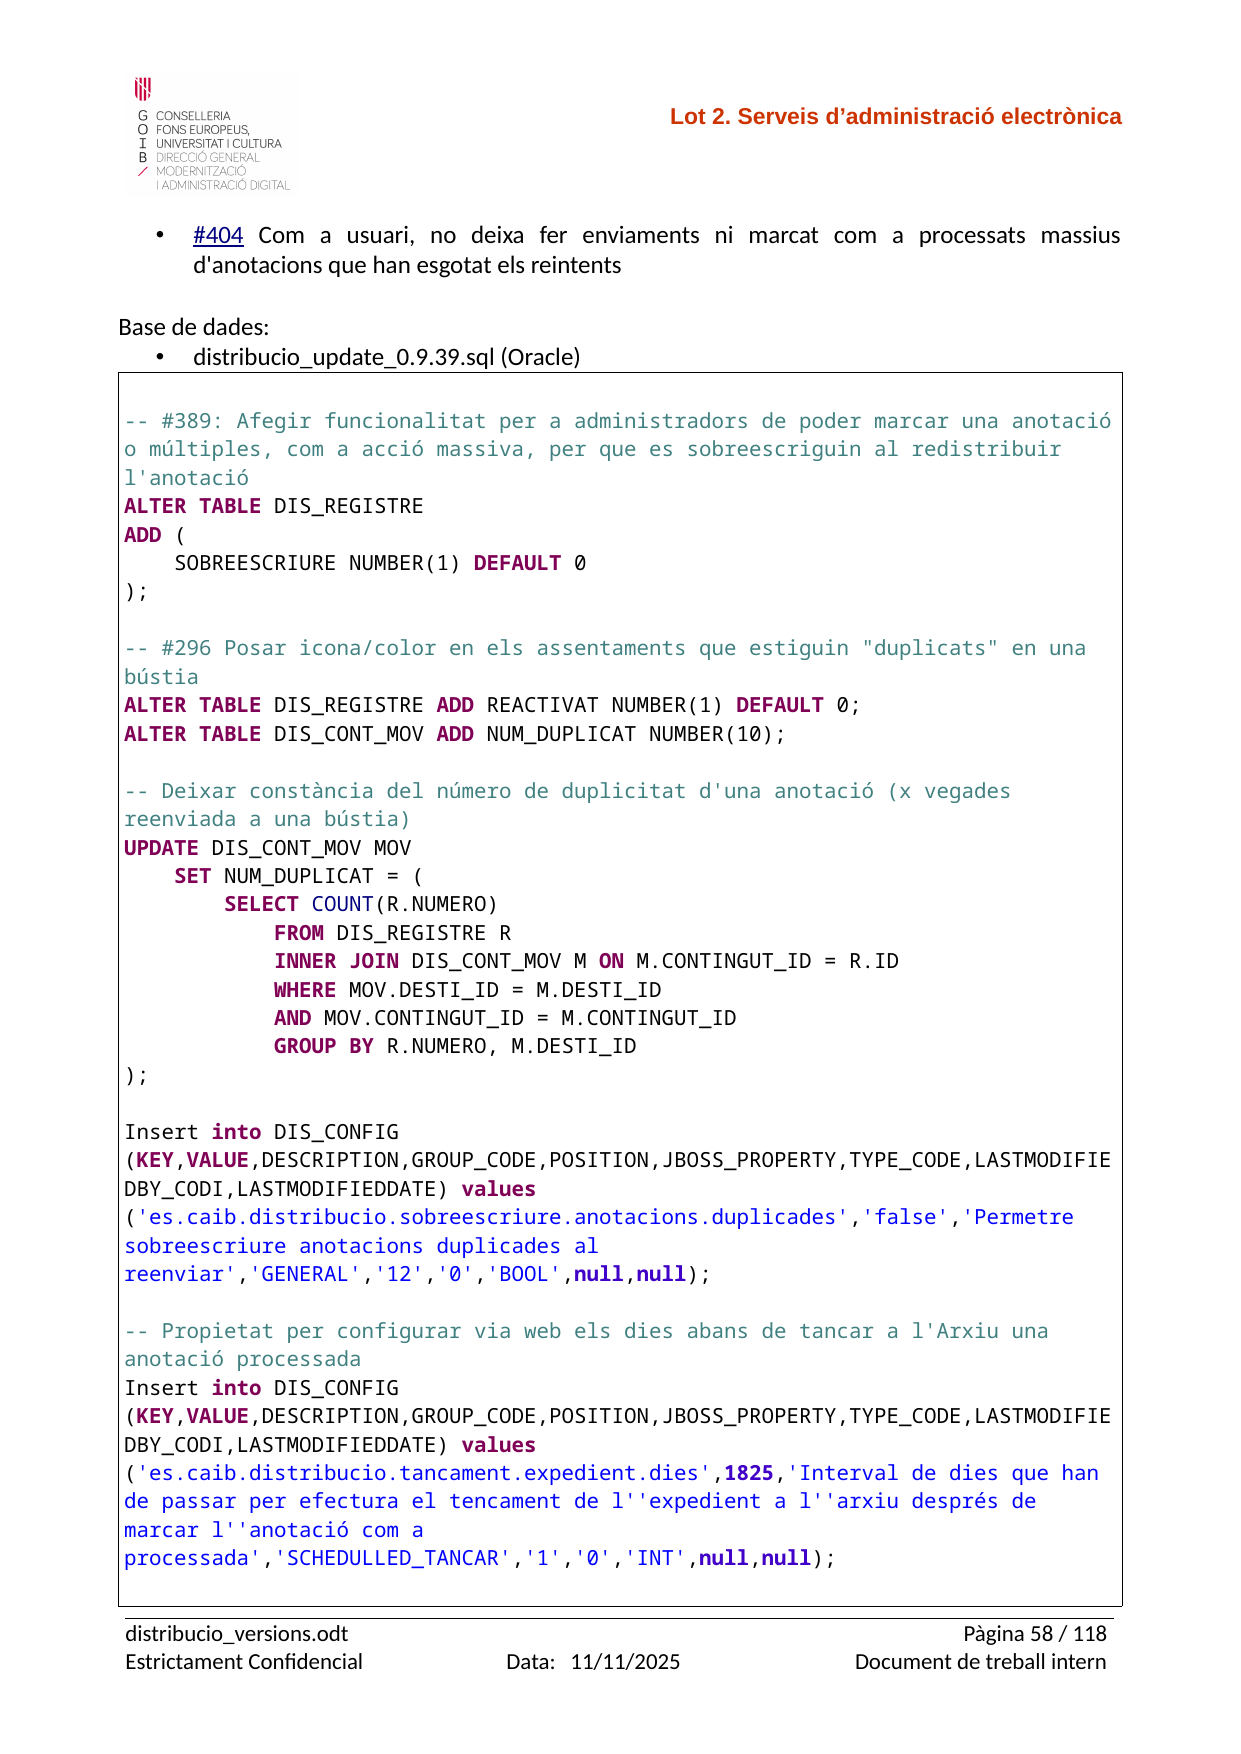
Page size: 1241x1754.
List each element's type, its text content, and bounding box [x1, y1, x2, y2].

picture [126, 70, 299, 197]
list distribucio_update_0.9.39.sql (Oracle) [156, 341, 1122, 372]
text Base de dades: [118, 311, 1122, 341]
table_header -- #389: Afegir funcionalitat per a administradors de poder marcar una anotació o múltiples, com a acció massiva, per que es sobreescriguin al redistribuir l'anotació ALTER TABLE DIS_REGISTRE ADD ( SOBREESCRIURE NUMBER(1) DEFAULT 0 ); -- #296 Posar icona/color en els assentaments que estiguin "duplicats" en una bústia ALTER TABLE DIS_REGISTRE ADD REACTIVAT NUMBER(1) DEFAULT 0; ALTER TABLE DIS_CONT_MOV ADD NUM_DUPLICAT NUMBER(10); -- Deixar constància del número de duplicitat d'una anotació (x vegades reenviada a una bústia) UPDATE DIS_CONT_MOV MOV SET NUM_DUPLICAT = ( SELECT COUNT(R.NUMERO) FROM DIS_REGISTRE R INNER JOIN DIS_CONT_MOV M ON M.CONTINGUT_ID = R.ID WHERE MOV.DESTI_ID = M.DESTI_ID AND MOV.CONTINGUT_ID = M.CONTINGUT_ID GROUP BY R.NUMERO, M.DESTI_ID ); Insert into DIS_CONFIG (KEY,VALUE,DESCRIPTION,GROUP_CODE,POSITION,JBOSS_PROPERTY,TYPE_CODE,LASTMODIFIEDBY_CODI,LASTMODIFIEDDATE) values ('es.caib.distribucio.sobreescriure.anotacions.duplicades','false','Permetre sobreescriure anotacions duplicades al reenviar','GENERAL','12','0','BOOL',null,null); -- Propietat per configurar via web els dies abans de tancar a l'Arxiu una anotació processada Insert into DIS_CONFIG (KEY,VALUE,DESCRIPTION,GROUP_CODE,POSITION,JBOSS_PROPERTY,TYPE_CODE,LASTMODIFIEDBY_CODI,LASTMODIFIEDDATE) values ('es.caib.distribucio.tancament.expedient.dies',1825,'Interval de dies que han de passar per efectura el tencament de l''expedient a l''arxiu després de marcar l''anotació com a processada','SCHEDULLED_TANCAR','1','0','INT',null,null); [119, 373, 1122, 1606]
list #404 Com a usuari, no deixa fer enviaments ni marcat com a processats massius d'anotacions que han esgotat els reintents [156, 219, 1122, 280]
